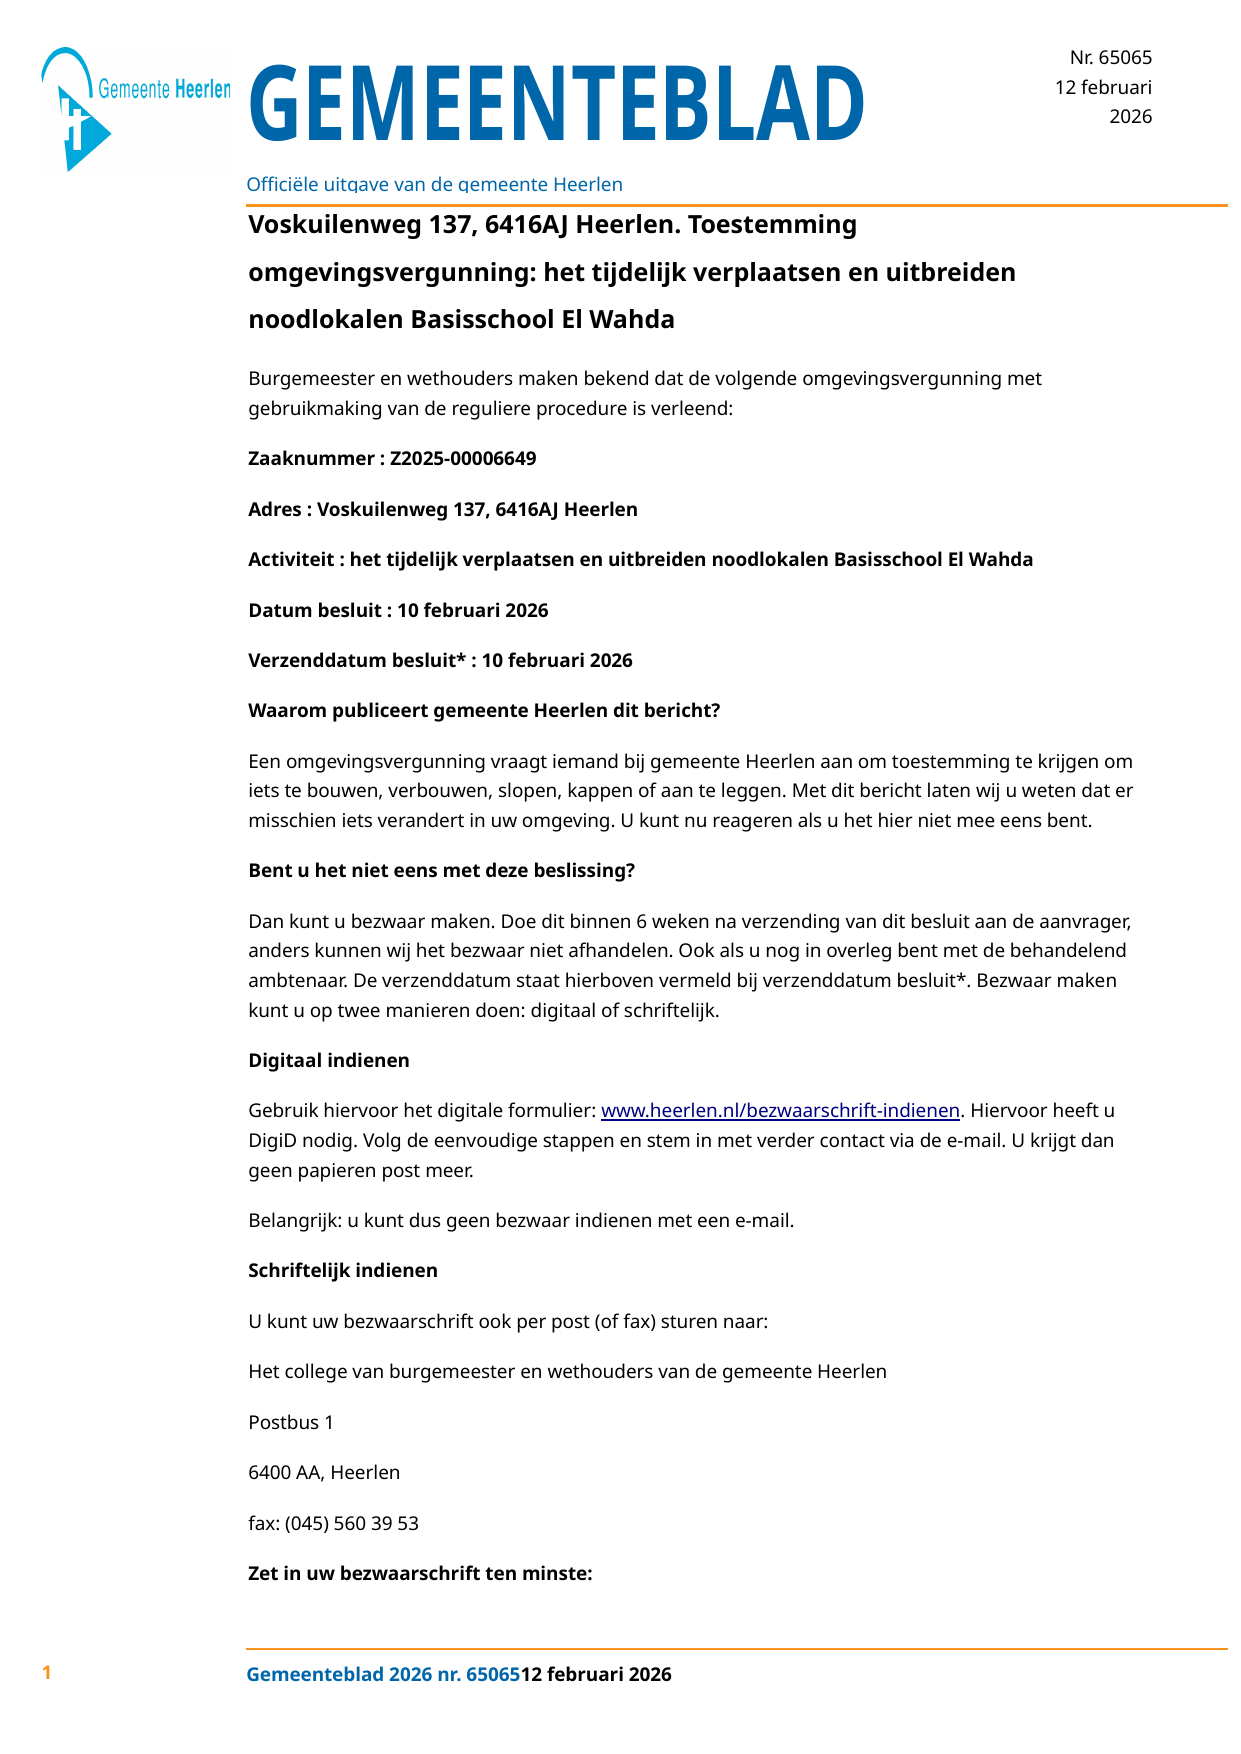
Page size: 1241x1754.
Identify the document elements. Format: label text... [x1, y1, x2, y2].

text Burgemeester en wethouders maken bekend dat de volgende omgevingsvergunning met gebruikmaking van de reguliere procedure is verleend: [248, 366, 1152, 421]
text Voskuilenweg 137, 6416AJ Heerlen. Toestemming omgevingsvergunning: het tijdelijk verplaatsen en uitbreiden noodlokalen Basisschool El Wahda [248, 207, 1152, 336]
text Datum besluit : 10 februari 2026 [248, 597, 1152, 622]
text Activiteit : het tijdelijk verplaatsen en uitbreiden noodlokalen Basisschool El Wahda [248, 546, 1152, 572]
picture [41, 47, 231, 172]
picture [41, 47, 59, 70]
text Belangrijk: u kunt dus geen bezwaar indienen met een e-mail. [248, 1207, 1152, 1233]
text Waarom publiceert gemeente Heerlen dit bericht? [248, 698, 1152, 723]
text Verzenddatum besluit* : 10 februari 2026 [248, 647, 1152, 673]
text Dan kunt u bezwaar maken. Doe dit binnen 6 weken na verzending van dit besluit aan de aanvrager, anders kunnen wij het bezwaar niet afhandelen. Ook als u nog in overleg bent met de behandelend ambtenaar. De verzenddatum staat hierboven vermeld bij verzenddatum besluit*. Bezwaar maken kunt u op twee manieren doen: digitaal of schriftelijk. [248, 908, 1152, 1022]
text Een omgevingsvergunning vraagt iemand bij gemeente Heerlen aan om toestemming te krijgen om iets te bouwen, verbouwen, slopen, kappen of aan te leggen. Met dit bericht laten wij u weten dat er misschien iets verandert in uw omgeving. U kunt nu reageren als u het hier niet mee eens bent. [248, 748, 1152, 833]
text Gebruik hiervoor het digitale formulier: www.heerlen.nl/bezwaarschrift-indienen. Hiervoor heeft u DigiD nodig. Volg de eenvoudige stappen en stem in met verder contact via de e-mail. U krijgt dan geen papieren post meer. [248, 1098, 1152, 1182]
text Het college van burgemeester en wethouders van de gemeente Heerlen [248, 1358, 1152, 1384]
text Schriftelijk indienen [248, 1258, 1152, 1283]
text Adres : Voskuilenweg 137, 6416AJ Heerlen [248, 496, 1152, 522]
text fax: (045) 560 39 53 [248, 1510, 1152, 1535]
text 6400 AA, Heerlen [248, 1459, 1152, 1485]
text Zet in uw bezwaarschrift ten minste: [248, 1560, 1152, 1586]
text Digitaal indienen [248, 1047, 1152, 1073]
text Zaaknummer : Z2025-00006649 [248, 446, 1152, 471]
text Bent u het niet eens met deze beslissing? [248, 858, 1152, 883]
text Postbus 1 [248, 1409, 1152, 1434]
text U kunt uw bezwaarschrift ook per post (of fax) sturen naar: [248, 1308, 1152, 1334]
